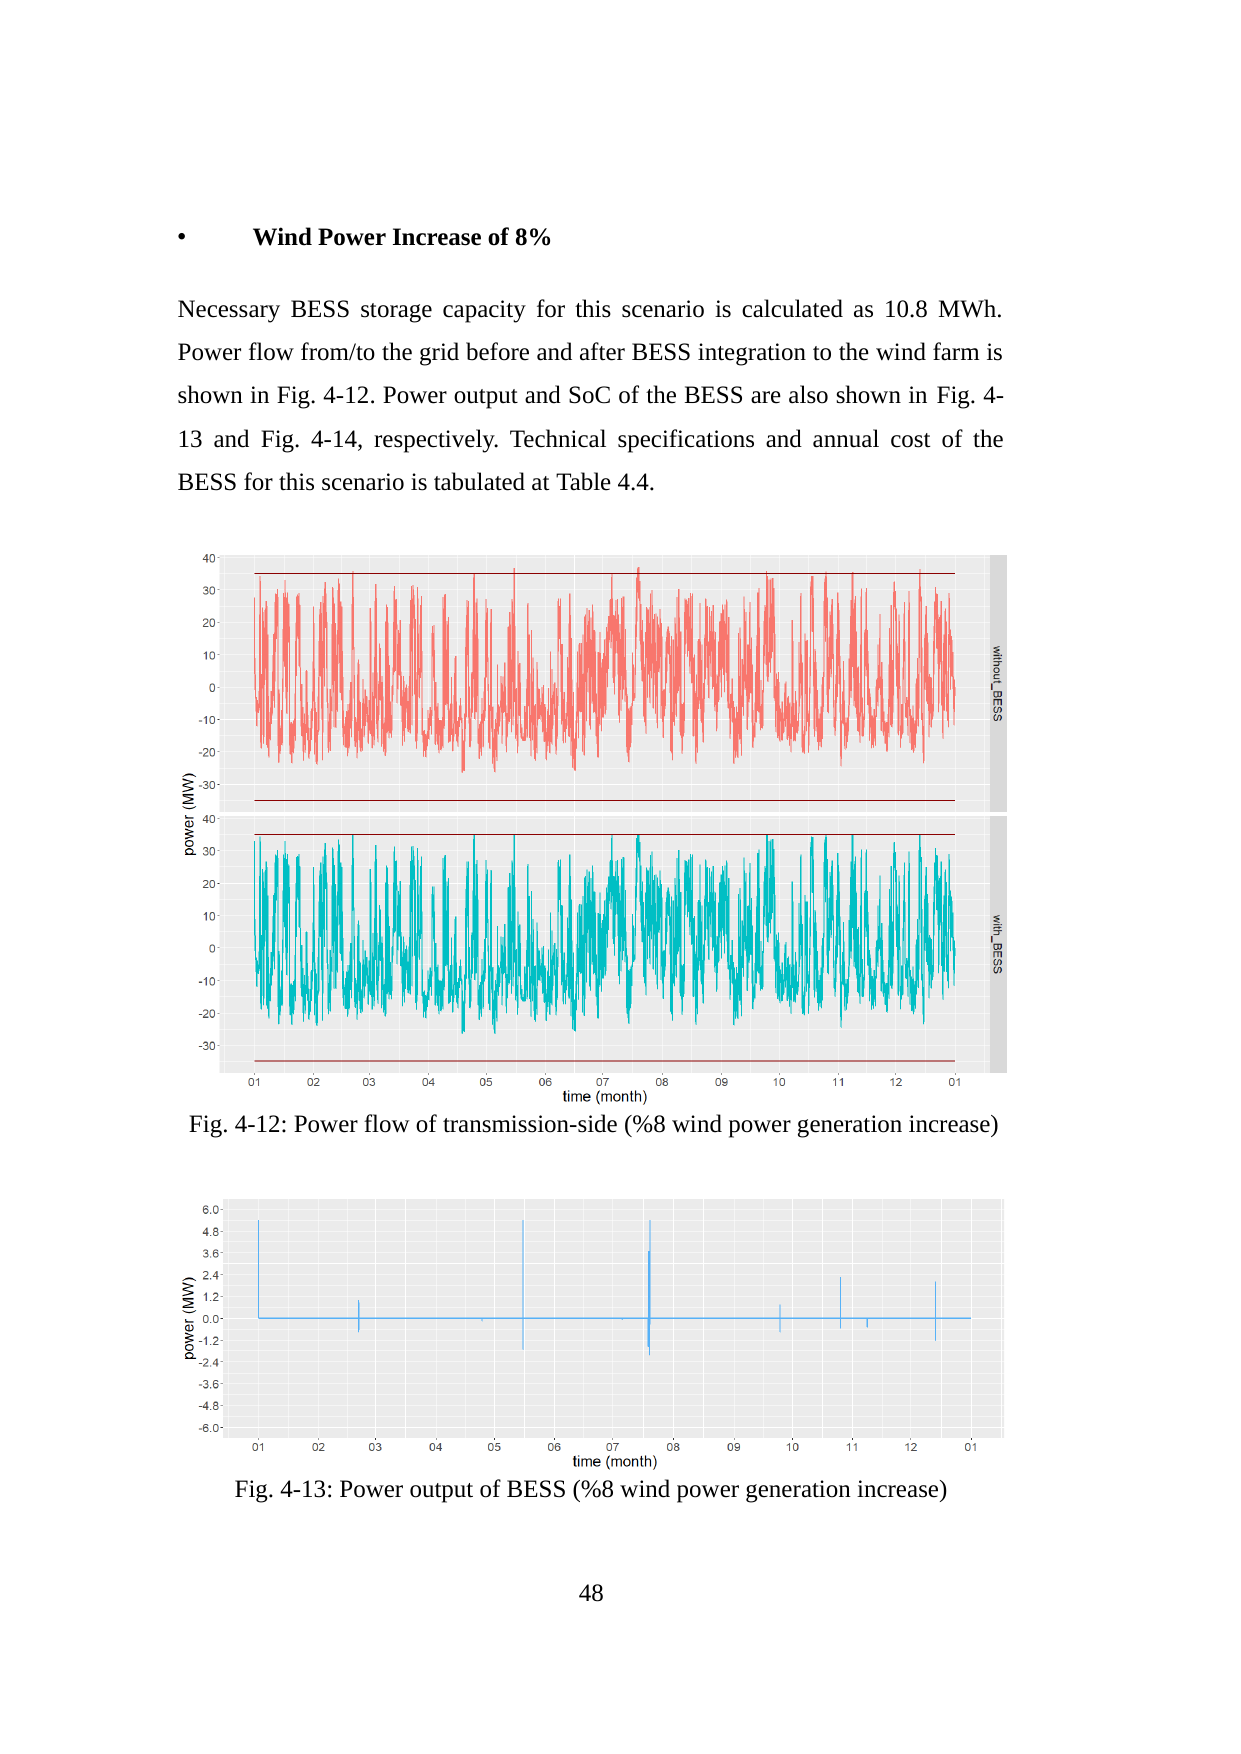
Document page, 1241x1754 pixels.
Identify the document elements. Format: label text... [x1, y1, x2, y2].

picture [177, 1194, 1005, 1472]
picture [177, 552, 1011, 1107]
text Necessary BESS storage capacity for this scenario is calculated as 10.8 MWh. Power flow from/to the grid before and after BESS integration to the wind farm is shown in Fig. 4-12. Power output and SoC of the BESS are also shown in Fig. 4-13 and Fig. 4-14, respectively. Technical specifications and annual cost of the BESS for this scenario is tabulated at Table 4.4. [177, 294, 1004, 496]
text Fig. 4-13: Power output of BESS (%8 wind power generation increase) [177, 1472, 1004, 1503]
list Wind Power Increase of 8% [177, 222, 1004, 250]
text Fig. 4-12: Power flow of transmission-side (%8 wind power generation increase) [177, 1107, 1010, 1138]
